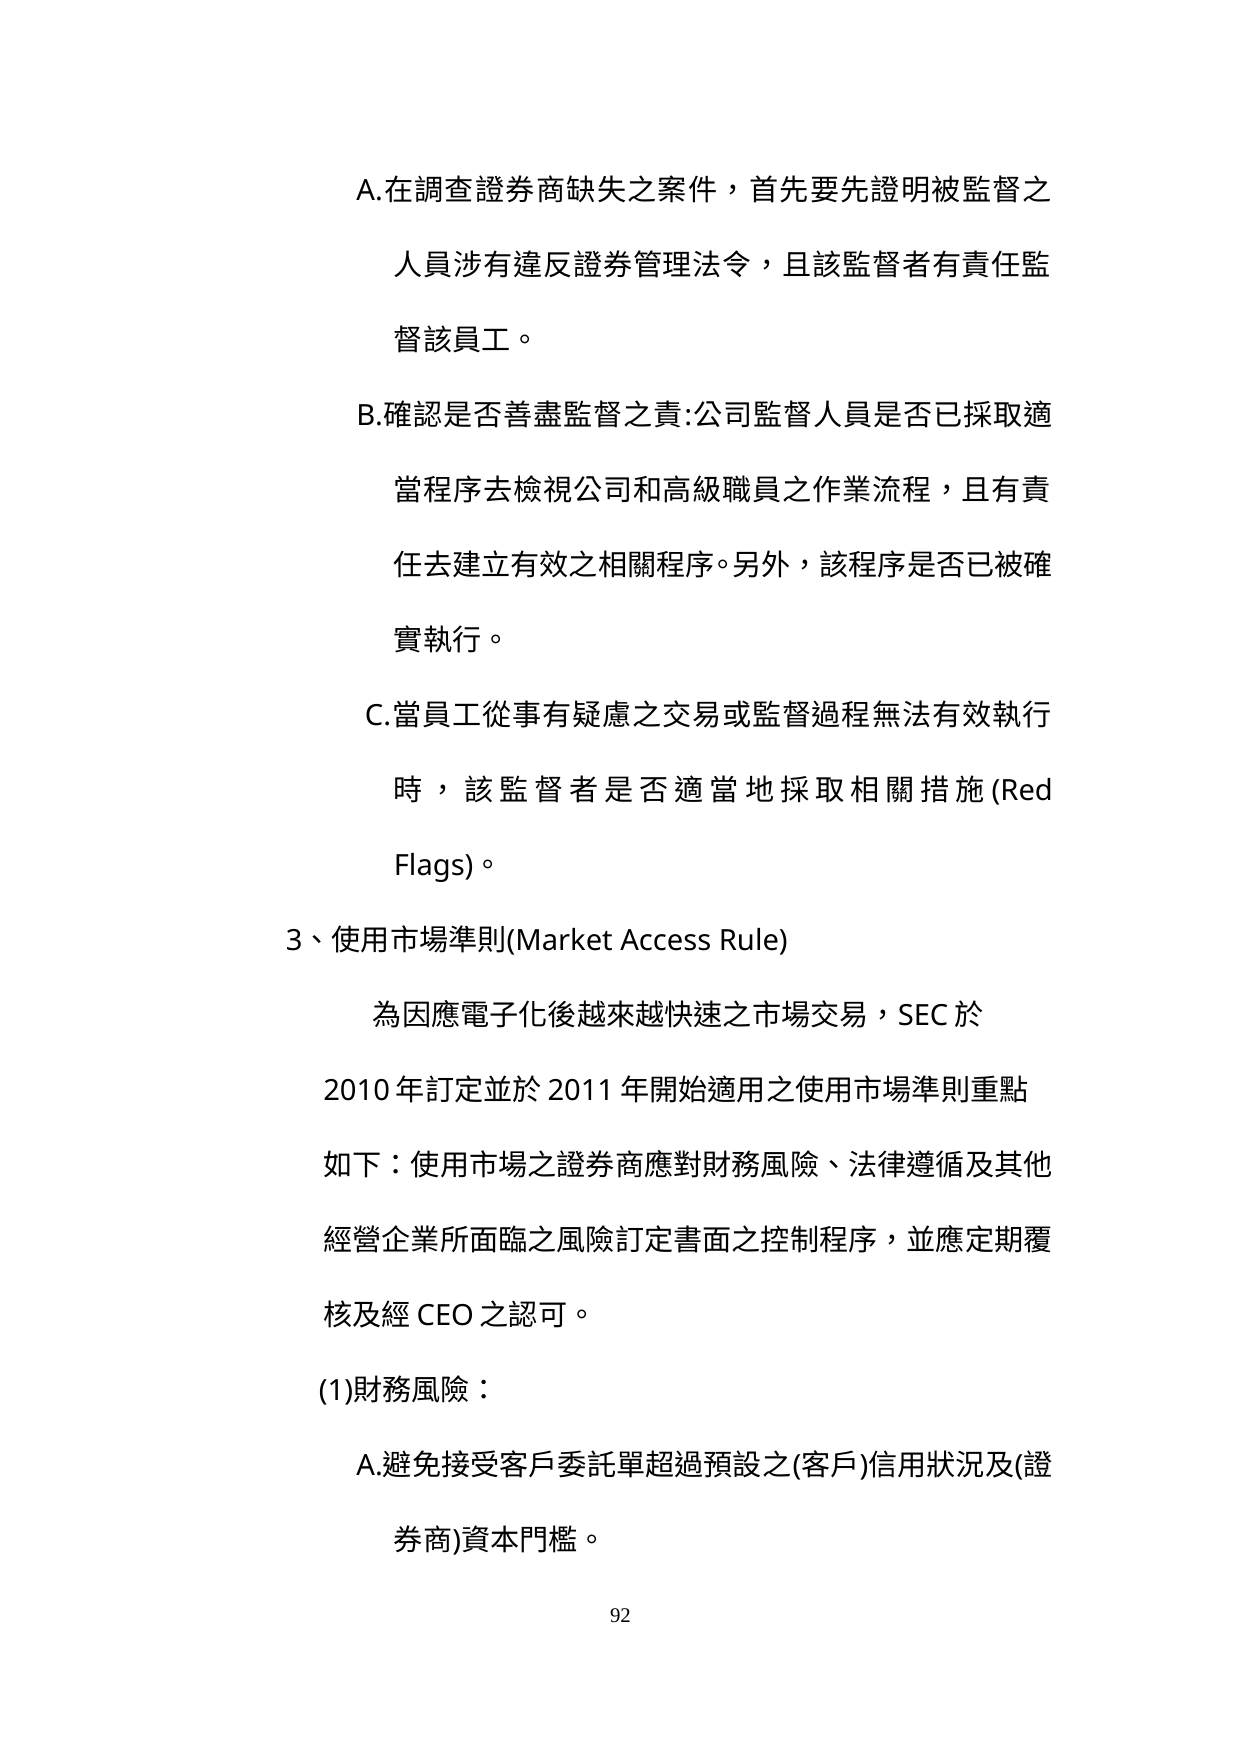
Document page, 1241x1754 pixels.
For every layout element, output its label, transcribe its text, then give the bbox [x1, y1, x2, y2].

text B.確認是否善盡監督之責:公司監督人員是否已採取適當程序去檢視公司和高級職員之作業流程，且有責任去建立有效之相關程序。另外，該程序是否已被確實執行。 [356, 375, 1053, 675]
text A.避免接受客戶委託單超過預設之(客戶)信用狀況及(證券商)資本門檻。 [356, 1425, 1053, 1575]
text (1)財務風險： [319, 1350, 1053, 1425]
text A.在調查證券商缺失之案件，首先要先證明被監督之人員涉有違反證券管理法令，且該監督者有責任監督該員工。 [356, 150, 1053, 375]
text C.當員工從事有疑慮之交易或監督過程無法有效執行時，該監督者是否適當地採取相關措施(Red Flags)。 [356, 675, 1053, 900]
text 3、使用市場準則(Market Access Rule) [278, 900, 1053, 975]
text 為因應電子化後越來越快速之市場交易，SEC於2010年訂定並於2011年開始適用之使用市場準則重點如下：使用市場之證券商應對財務風險、法律遵循及其他經營企業所面臨之風險訂定書面之控制程序，並應定期覆核及經CEO之認可。 [323, 975, 1053, 1350]
